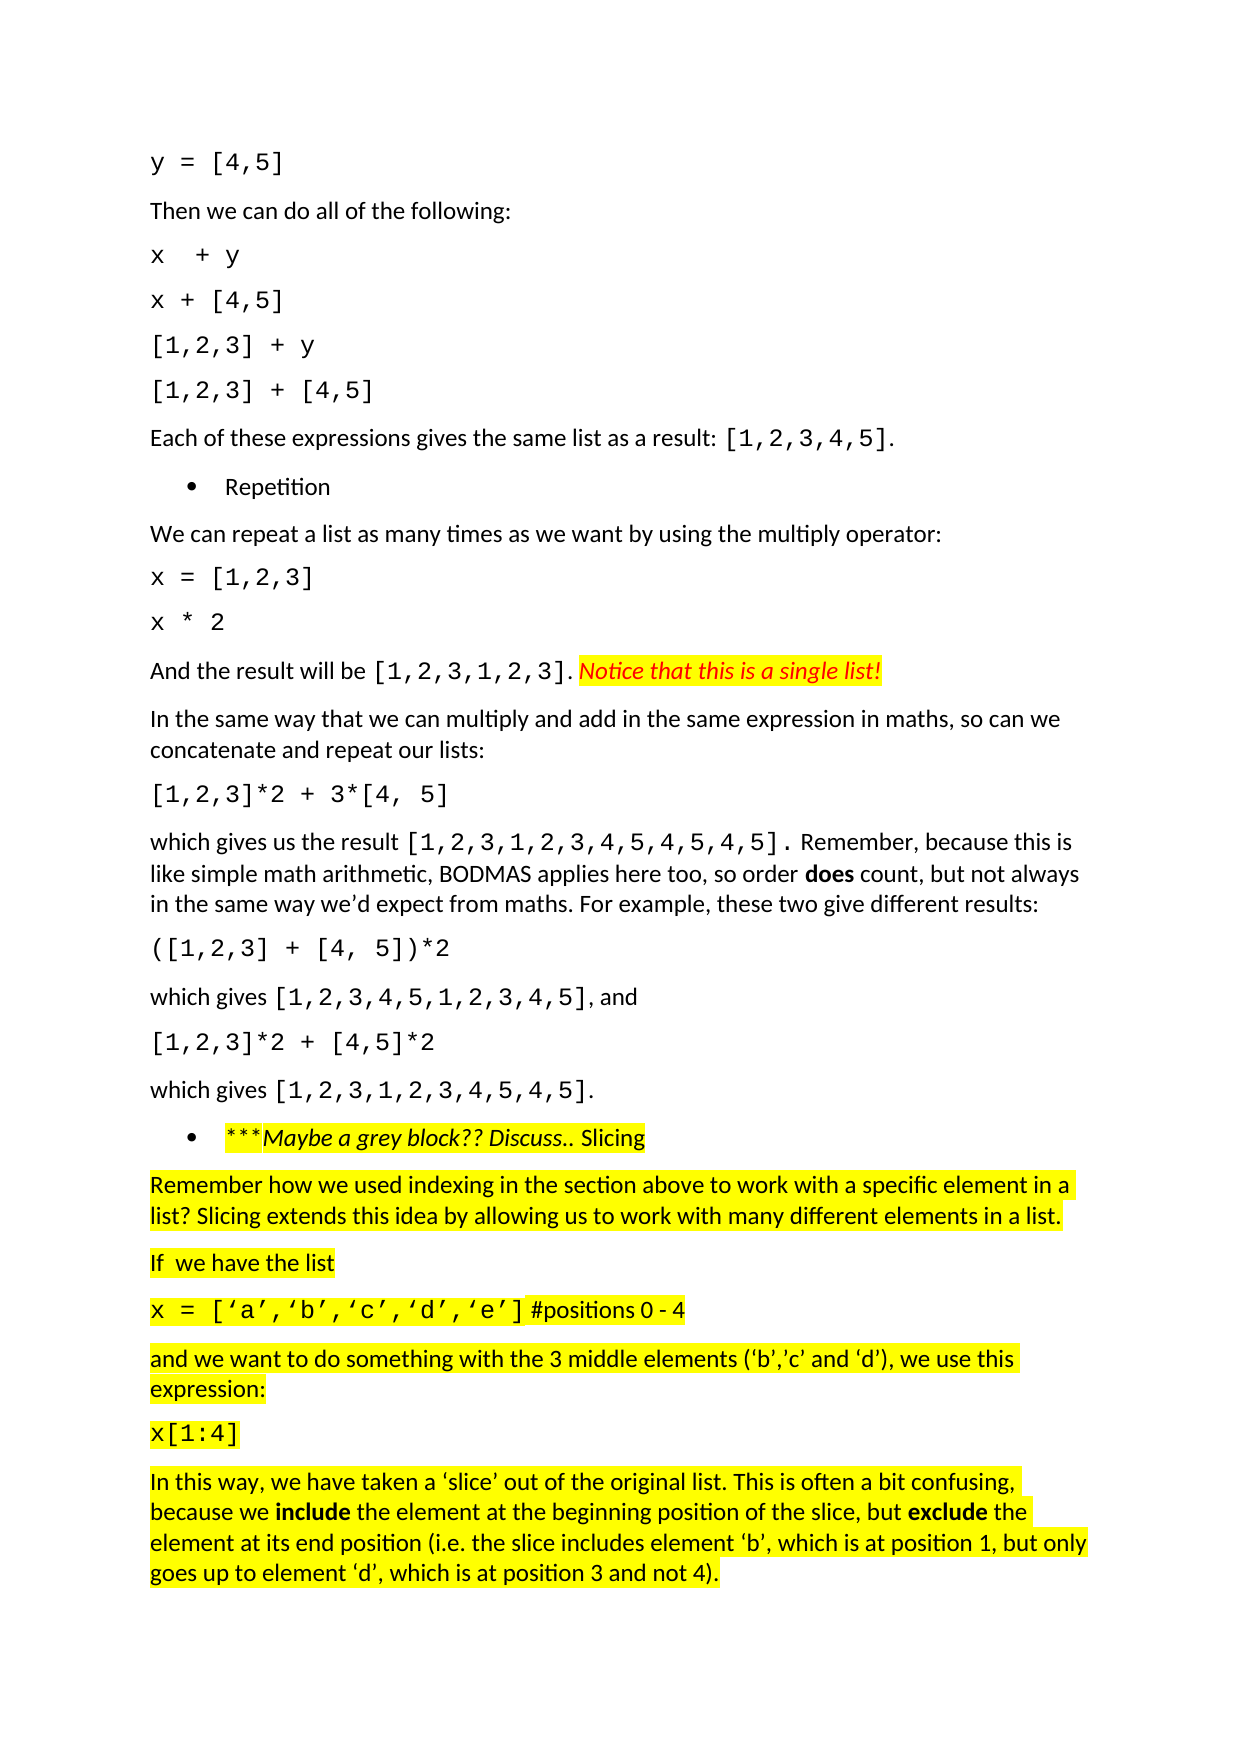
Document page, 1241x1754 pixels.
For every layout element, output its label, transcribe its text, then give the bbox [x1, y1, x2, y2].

text [1,2,3]*2 + 3*[4, 5] [150, 781, 1090, 809]
text In this way, we have taken a ‘slice’ out of the original list. This is often a bit confusing, because we include the element at the beginning position of the slice, but exclude the element at its end position (i.e. the slice includes element ‘b’, which is at position 1, but only goes up to element ‘d’, which is at position 3 and not 4). [150, 1466, 1090, 1588]
text If we have the list [150, 1247, 1090, 1278]
text And the result will be [1,2,3,1,2,3]. Notice that this is a single list! [150, 655, 1090, 687]
text Then we can do all of the following: [150, 195, 1090, 226]
text which gives [1,2,3,4,5,1,2,3,4,5], and [150, 981, 1090, 1012]
list Repetition [187, 471, 1090, 501]
text and we want to do something with the 3 middle elements (‘b’,’c’ and ‘d’), we use this expression: [150, 1343, 1090, 1404]
text x + y [150, 242, 1090, 271]
text x = [‘a’,‘b’,‘c’,‘d’,‘e’] #positions 0 - 4 [150, 1294, 1090, 1326]
text [1,2,3] + y [150, 332, 1090, 361]
text x = [1,2,3] [150, 565, 1090, 593]
text We can repeat a list as many times as we want by using the multiply operator: [150, 518, 1090, 548]
text ([1,2,3] + [4, 5])*2 [150, 936, 1090, 964]
text In the same way that we can multiply and add in the same expression in maths, so can we concatenate and repeat our lists: [150, 703, 1090, 764]
text which gives [1,2,3,1,2,3,4,5,4,5]. [150, 1074, 1090, 1106]
text [1,2,3] + [4,5] [150, 377, 1090, 406]
text x[1:4] [150, 1421, 1090, 1449]
text which gives us the result [1,2,3,1,2,3,4,5,4,5,4,5]. Remember, because this is like simple math arithmetic, BODMAS applies here too, so order does count, but not always in the same way we’d expect from maths. For example, these two give different results: [150, 826, 1090, 919]
text Remember how we used indexing in the section above to work with a specific element in a list? Slicing extends this idea by allowing us to work with many different elements in a list. [150, 1170, 1090, 1231]
text x * 2 [150, 610, 1090, 638]
list ***Maybe a grey block?? Discuss.. Slicing [187, 1122, 1090, 1153]
text x + [4,5] [150, 287, 1090, 316]
text [1,2,3]*2 + [4,5]*2 [150, 1029, 1090, 1057]
text Each of these expressions gives the same list as a result: [1,2,3,4,5]. [150, 422, 1090, 454]
text y = [4,5] [150, 150, 1090, 178]
